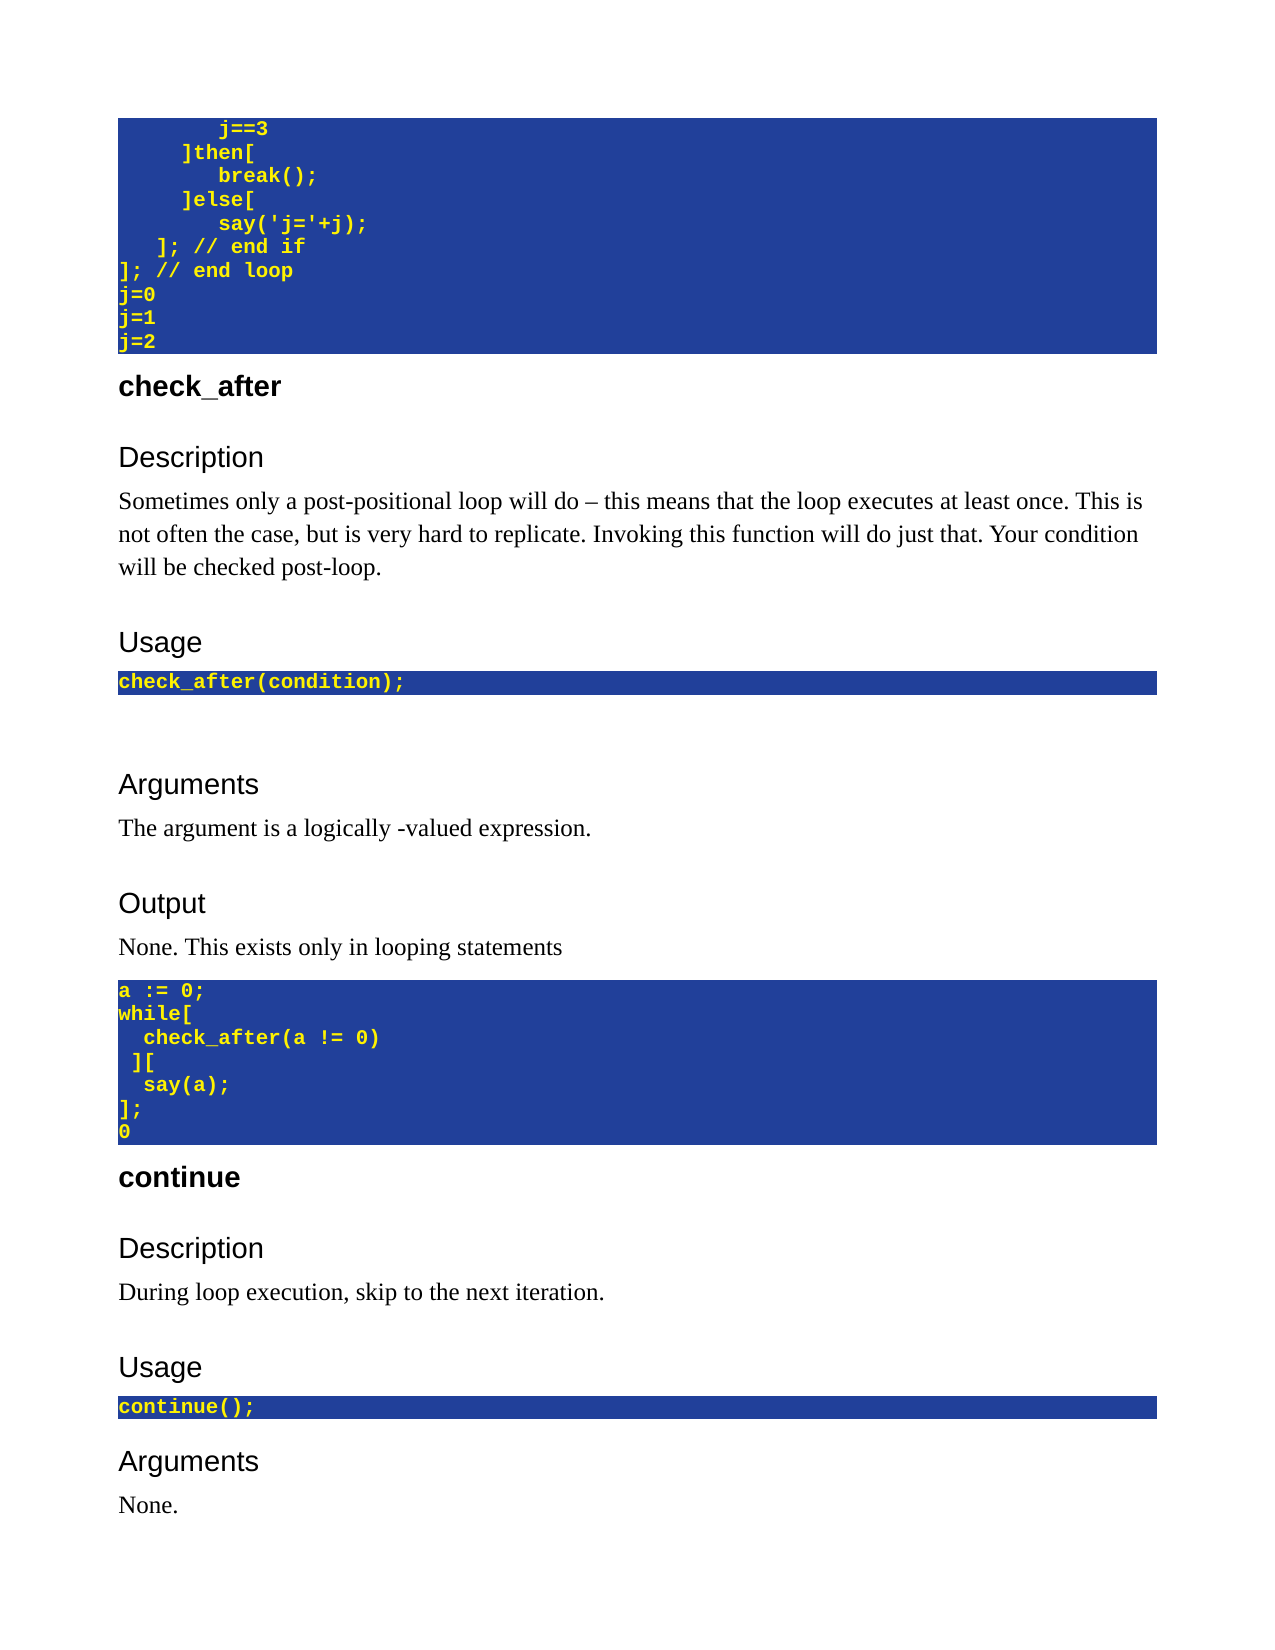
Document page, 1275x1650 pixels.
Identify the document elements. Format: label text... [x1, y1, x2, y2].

text None. This exists only in looping statements [118, 932, 1157, 961]
text a := 0; [118, 980, 1157, 1003]
text The argument is a logically -valued expression. [118, 813, 1157, 842]
text break(); [118, 165, 1157, 189]
text None. [118, 1490, 1157, 1519]
subtitle Usage [118, 625, 1157, 659]
subtitle Description [118, 1231, 1157, 1264]
subtitle Arguments [118, 1444, 1157, 1478]
text check_after(a != 0) [118, 1027, 1157, 1051]
text continue(); [118, 1396, 1157, 1419]
text ]; // end loop [118, 260, 1157, 284]
text while[ [118, 1003, 1157, 1027]
subtitle Usage [118, 1350, 1157, 1383]
text Sometimes only a post-positional loop will do – this means that the loop executes at least once. This is not often the case, but is very hard to replicate. Invoking this function will do just that. Your condition will be checked post-loop. [118, 486, 1157, 581]
subtitle check_after [118, 369, 1157, 403]
text say('j='+j); [118, 213, 1157, 236]
text 0 [118, 1122, 1157, 1145]
text ]then[ [118, 142, 1157, 165]
text j=0 [118, 284, 1157, 307]
subtitle Arguments [118, 767, 1157, 801]
text check_after(condition); [118, 671, 1157, 695]
text ]; // end if [118, 236, 1157, 260]
subtitle continue [118, 1160, 1157, 1193]
text ]; [118, 1098, 1157, 1122]
subtitle Output [118, 886, 1157, 919]
text During loop execution, skip to the next iteration. [118, 1277, 1157, 1306]
text ]else[ [118, 189, 1157, 213]
text j=1 [118, 307, 1157, 331]
text j==3 [118, 118, 1157, 142]
text j=2 [118, 331, 1157, 354]
subtitle Description [118, 440, 1157, 474]
text ][ [118, 1051, 1157, 1074]
text say(a); [118, 1074, 1157, 1098]
